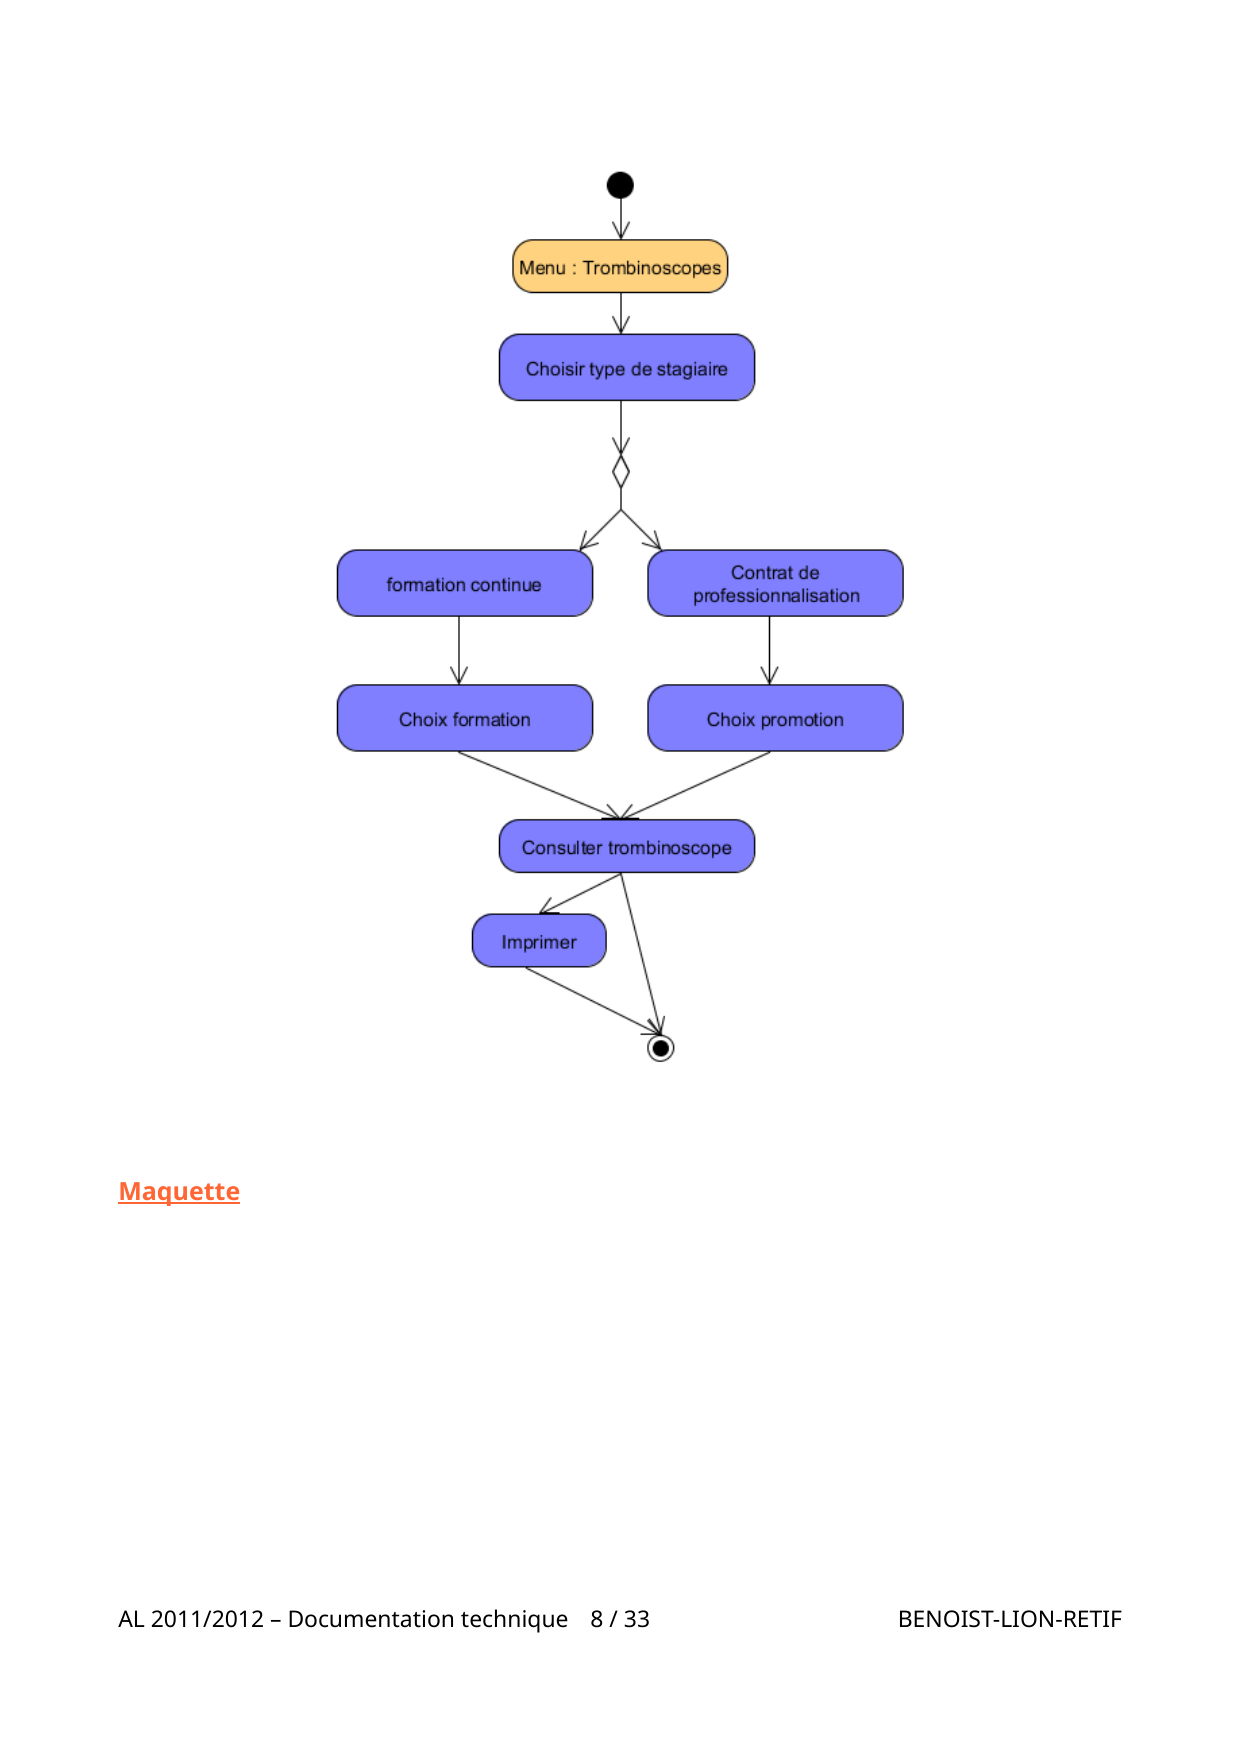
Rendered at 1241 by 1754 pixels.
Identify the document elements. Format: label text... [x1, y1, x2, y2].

picture [310, 118, 931, 1089]
subtitle Maquette [118, 1167, 1122, 1209]
